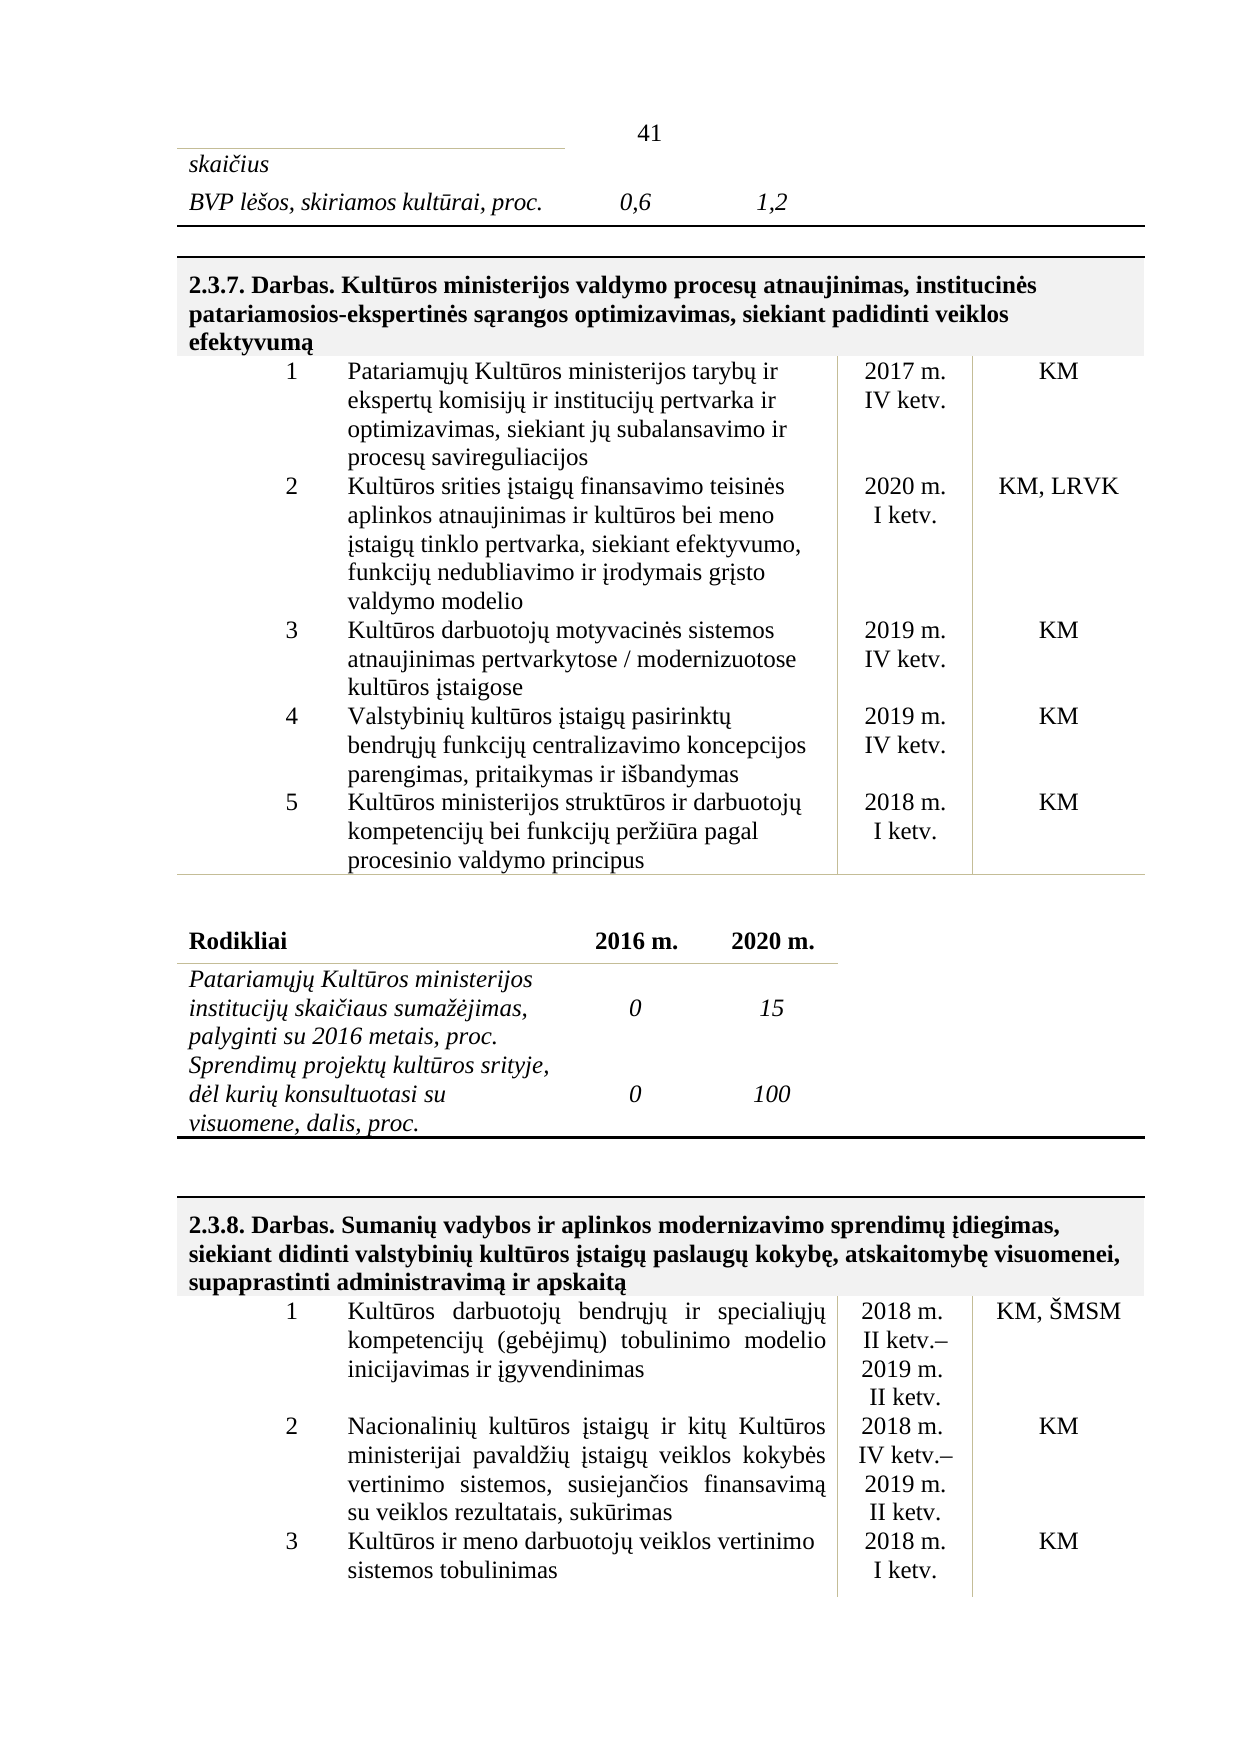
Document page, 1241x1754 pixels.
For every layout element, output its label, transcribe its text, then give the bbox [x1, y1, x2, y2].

table_cell BVP lėšos, skiriamos kultūrai, proc. [177, 178, 564, 225]
table_cell [838, 178, 973, 225]
table_cell 1 [247, 356, 336, 471]
table_cell Kultūros darbuotojų bendrųjų ir specialiųjų kompetencijų (gebėjimų) tobulinimo modelio inicijavimas ir įgyvendinimas [336, 1296, 837, 1411]
table_cell [565, 1139, 708, 1196]
table_cell Nacionalinių kultūros įstaigų ir kitų Kultūros ministerijai pavaldžių įstaigų veiklos kokybės vertinimo sistemos, susiejančios finansavimą su veiklos rezultatais, sukūrimas [336, 1411, 837, 1526]
table_cell 2018 m. IV ketv.– 2019 m. II ketv. [838, 1411, 972, 1526]
table_cell [177, 1411, 247, 1526]
table_cell Kultūros srities įstaigų finansavimo teisinės aplinkos atnaujinimas ir kultūros bei meno įstaigų tinklo pertvarka, siekiant efektyvumo, funkcijų nedubliavimo ir įrodymais grįsto valdymo modelio [336, 471, 837, 615]
table_cell 2020 m. [708, 918, 838, 963]
table_cell KM [973, 788, 1144, 874]
table_cell [500, 875, 564, 917]
table_cell [177, 1526, 247, 1597]
table_cell [177, 701, 247, 787]
table_cell KM [973, 1526, 1144, 1597]
table_cell [565, 148, 708, 177]
table_cell [708, 1139, 838, 1196]
table_cell [838, 148, 973, 177]
table_cell 100 [708, 1050, 838, 1136]
table_cell [708, 227, 838, 256]
table_cell Rodikliai [177, 918, 336, 963]
table_cell 2018 m. II ketv.– 2019 m. II ketv. [838, 1296, 972, 1411]
table_cell 2017 m. IV ketv. [838, 356, 972, 471]
table_cell KM [973, 615, 1144, 701]
table_cell [336, 918, 500, 963]
table_cell [708, 875, 838, 917]
table_cell KM, ŠMSM [973, 1296, 1144, 1411]
table_cell [838, 918, 973, 963]
table_cell [336, 1139, 500, 1196]
table_cell [565, 227, 708, 256]
table_cell [177, 227, 247, 256]
table_cell [336, 227, 500, 256]
table_cell KM, LRVK [973, 471, 1144, 615]
table_cell [247, 1139, 336, 1196]
table_cell 2016 m. [565, 918, 708, 963]
table_cell [838, 227, 973, 256]
table_cell 15 [708, 964, 838, 1050]
table_cell [177, 1139, 247, 1196]
table_cell 0 [565, 1050, 708, 1136]
table_cell 1,2 [708, 178, 838, 225]
table_cell [973, 963, 1144, 1050]
table_cell [565, 875, 708, 917]
table_cell [500, 1139, 564, 1196]
table_cell [177, 615, 247, 701]
table_cell skaičius [177, 149, 564, 177]
table_cell Patariamųjų Kultūros ministerijos institucijų skaičiaus sumažėjimas, palyginti su 2016 metais, proc. [177, 964, 564, 1050]
table_cell Valstybinių kultūros įstaigų pasirinktų bendrųjų funkcijų centralizavimo koncepcijos parengimas, pritaikymas ir išbandymas [336, 701, 837, 787]
table_cell Kultūros ir meno darbuotojų veiklos vertinimo sistemos tobulinimas [336, 1526, 837, 1597]
table_cell Sprendimų projektų kultūros srityje, dėl kurių konsultuotasi su visuomene, dalis, proc. [177, 1050, 564, 1136]
table_cell 5 [247, 788, 336, 874]
table_cell [177, 471, 247, 615]
table_cell [177, 875, 247, 917]
table_cell 0,6 [565, 178, 708, 225]
table_cell 2.3.8. Darbas. Sumanių vadybos ir aplinkos modernizavimo sprendimų įdiegimas, siekiant didinti valstybinių kultūros įstaigų paslaugų kokybę, atskaitomybę visuomenei, supaprastinti administravimą ir apskaitą [177, 1198, 1144, 1296]
table_cell Patariamųjų Kultūros ministerijos tarybų ir ekspertų komisijų ir institucijų pertvarka ir optimizavimas, siekiant jų subalansavimo ir procesų savireguliacijos [336, 356, 837, 471]
table_cell [177, 1296, 247, 1411]
table_cell [973, 148, 1144, 177]
table_cell [500, 227, 564, 256]
table_cell Kultūros darbuotojų motyvacinės sistemos atnaujinimas pertvarkytose / modernizuotose kultūros įstaigose [336, 615, 837, 701]
table_cell [973, 875, 1144, 917]
table_cell 2019 m. IV ketv. [838, 701, 972, 787]
table_cell [838, 1050, 973, 1136]
table_cell [247, 875, 500, 917]
table_cell 2.3.7. Darbas. Kultūros ministerijos valdymo procesų atnaujinimas, institucinės patariamosios-ekspertinės sąrangos optimizavimas, siekiant padidinti veiklos efektyvumą [177, 258, 1144, 356]
table_cell [708, 148, 838, 177]
table_cell KM [973, 356, 1144, 471]
table_cell 2018 m. I ketv. [838, 788, 972, 874]
table_cell [500, 918, 564, 963]
table_cell [177, 356, 247, 471]
table_cell [973, 1050, 1144, 1136]
table_cell 2 [247, 1411, 336, 1526]
table_cell [838, 875, 973, 917]
table_cell 2020 m. I ketv. [838, 471, 972, 615]
table_cell 3 [247, 1526, 336, 1597]
table_cell 4 [247, 701, 336, 787]
table_cell [973, 1139, 1144, 1196]
table_cell 2019 m. IV ketv. [838, 615, 972, 701]
table_cell 1 [247, 1296, 336, 1411]
table_cell 0 [565, 964, 708, 1050]
table_cell Kultūros ministerijos struktūros ir darbuotojų kompetencijų bei funkcijų peržiūra pagal procesinio valdymo principus [336, 788, 837, 874]
table_cell [973, 227, 1144, 256]
table_cell KM [973, 1411, 1144, 1526]
table_cell [838, 963, 973, 1050]
table_cell 2018 m. I ketv. [838, 1526, 972, 1597]
table_cell [973, 918, 1144, 963]
table_cell 2 [247, 471, 336, 615]
table_cell KM [973, 701, 1144, 787]
table_cell [973, 178, 1144, 225]
table_cell [177, 788, 247, 874]
table_cell [838, 1139, 973, 1196]
table_cell 3 [247, 615, 336, 701]
table_cell [247, 227, 336, 256]
